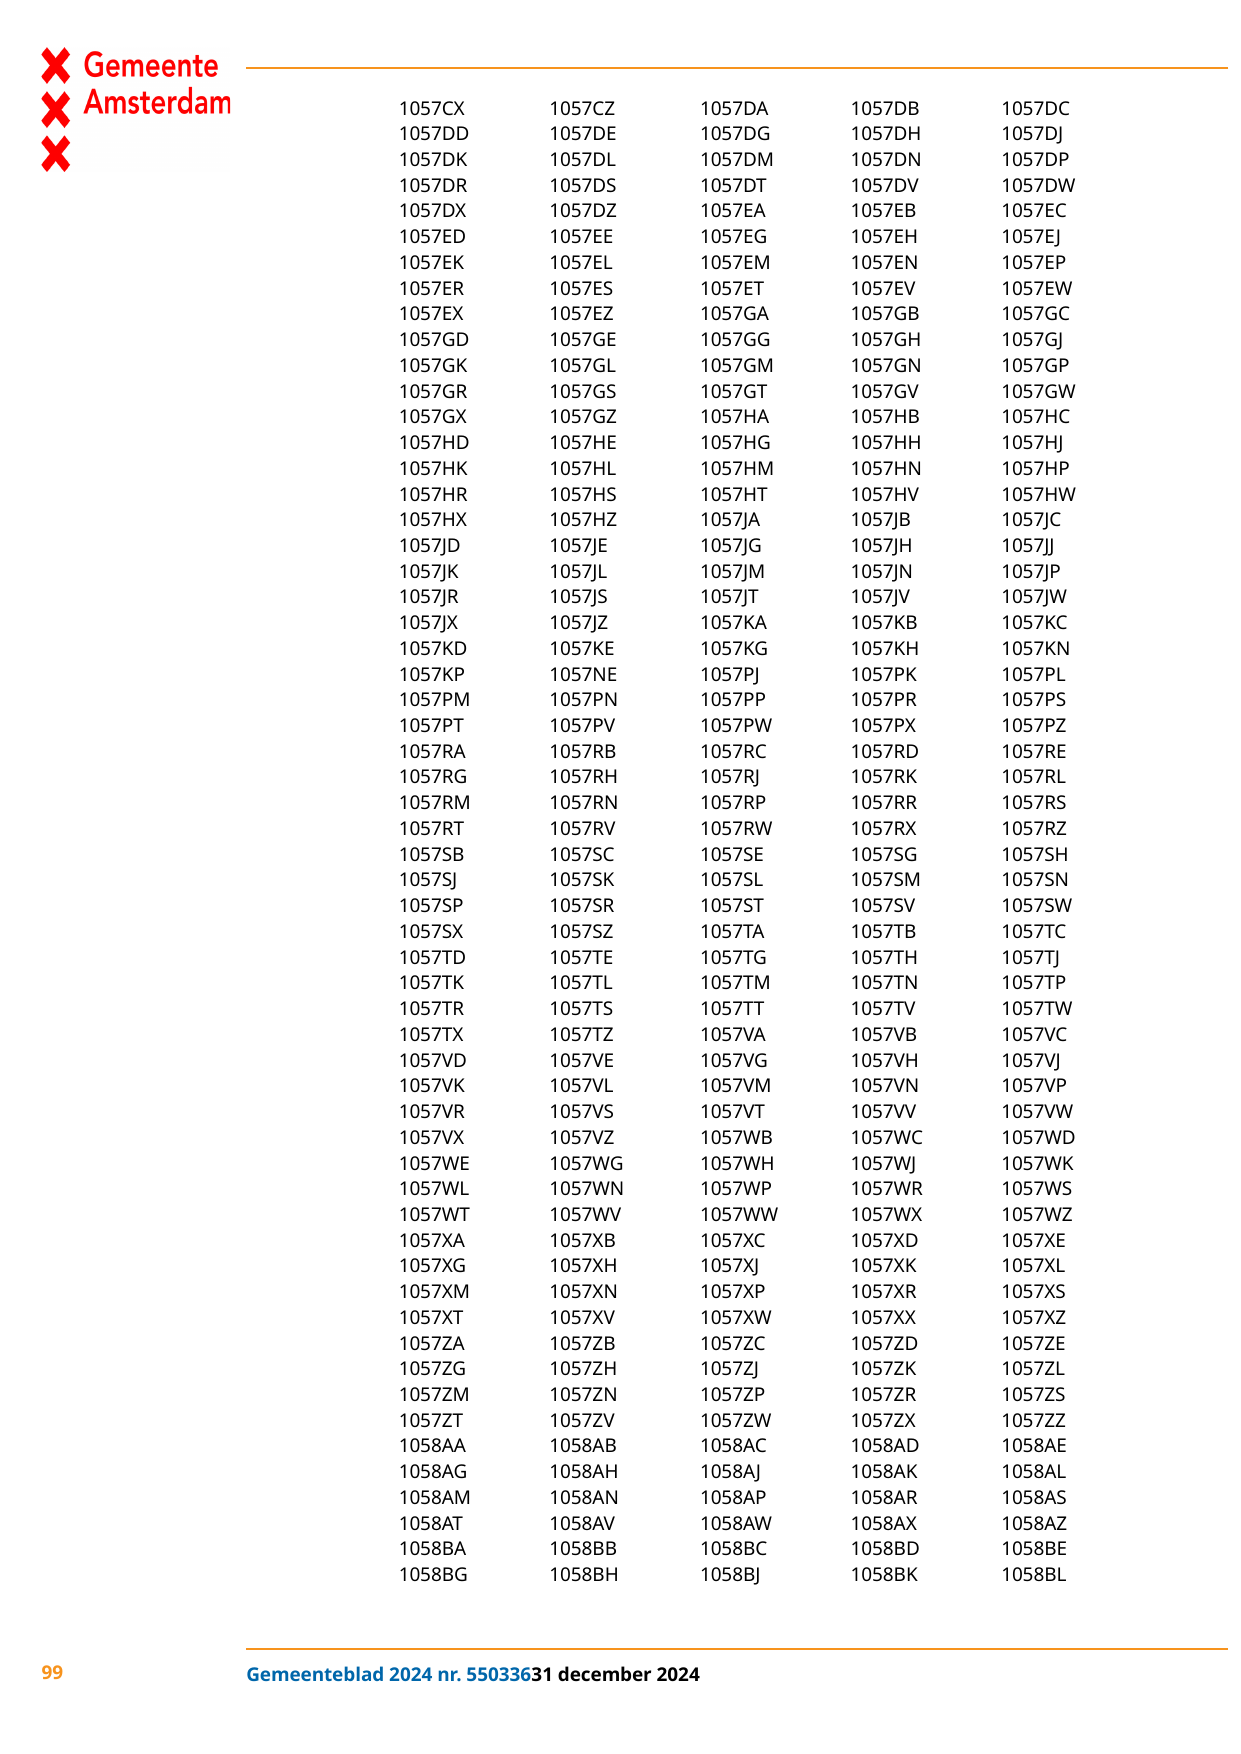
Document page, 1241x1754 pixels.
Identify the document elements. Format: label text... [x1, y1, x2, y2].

table_cell 1057ZC [700, 1330, 850, 1356]
table_cell 1057VN [850, 1073, 1001, 1098]
table_cell 1057JA [700, 506, 850, 532]
table_cell 1057WX [850, 1201, 1001, 1227]
table_cell [248, 275, 398, 301]
table_cell [248, 1227, 398, 1253]
table_cell 1057XX [850, 1304, 1001, 1330]
table_cell 1057XH [549, 1253, 700, 1278]
table_cell 1057EV [850, 275, 1001, 301]
table_cell 1057VL [549, 1073, 700, 1098]
table_cell [248, 1098, 398, 1124]
table_cell 1057SR [549, 893, 700, 918]
table_cell 1057JL [549, 558, 700, 584]
table_cell 1057CZ [549, 95, 700, 121]
table_cell 1057EC [1001, 198, 1152, 223]
table_cell 1057GP [1001, 352, 1152, 378]
table_cell 1057EJ [1001, 224, 1152, 249]
table_cell [248, 1073, 398, 1098]
table_cell 1057TX [399, 1021, 549, 1047]
table_cell 1057EG [700, 224, 850, 249]
table_cell 1058AA [399, 1433, 549, 1458]
table_cell 1057TT [700, 995, 850, 1021]
table_cell [248, 1304, 398, 1330]
table_cell [248, 609, 398, 635]
table_cell 1057TE [549, 944, 700, 969]
table_cell 1057XK [850, 1253, 1001, 1278]
table_cell 1057VD [399, 1047, 549, 1072]
table_cell 1057TS [549, 995, 700, 1021]
table_cell 1057HK [399, 455, 549, 481]
table_cell 1057ZJ [700, 1356, 850, 1381]
table_cell 1057HN [850, 455, 1001, 481]
table_cell [248, 404, 398, 429]
table_cell 1057PZ [1001, 712, 1152, 738]
table_cell 1057GJ [1001, 326, 1152, 352]
table_cell 1058BG [399, 1561, 549, 1587]
table_cell 1057HW [1001, 481, 1152, 506]
table_cell 1057KH [850, 635, 1001, 661]
table_cell [248, 481, 398, 506]
table_cell 1057VW [1001, 1098, 1152, 1124]
table_cell 1057ZS [1001, 1381, 1152, 1407]
table_cell 1058BD [850, 1536, 1001, 1561]
table_cell 1057PJ [700, 661, 850, 687]
table_cell 1057DM [700, 146, 850, 172]
table_cell 1057DG [700, 121, 850, 146]
table_cell 1057VE [549, 1047, 700, 1072]
table_cell 1057WE [399, 1150, 549, 1175]
table_cell 1058AX [850, 1510, 1001, 1536]
table_cell 1057DR [399, 172, 549, 198]
table_cell 1057JX [399, 609, 549, 635]
table_cell 1057EE [549, 224, 700, 249]
table_cell 1058BC [700, 1536, 850, 1561]
table_cell 1057ZK [850, 1356, 1001, 1381]
table_cell 1057JT [700, 584, 850, 609]
table_cell [248, 661, 398, 687]
table_cell 1057GB [850, 301, 1001, 326]
table_cell 1057SN [1001, 867, 1152, 892]
table_cell [248, 712, 398, 738]
table_cell 1057TR [399, 995, 549, 1021]
table_cell 1057ZA [399, 1330, 549, 1356]
table_cell 1057ZE [1001, 1330, 1152, 1356]
table_cell 1057HZ [549, 506, 700, 532]
table_cell [248, 1407, 398, 1433]
table_cell 1057XE [1001, 1227, 1152, 1253]
table_cell 1057JB [850, 506, 1001, 532]
table_cell 1057DT [700, 172, 850, 198]
table_cell 1057VZ [549, 1124, 700, 1150]
table_cell 1057XN [549, 1278, 700, 1304]
table_cell [248, 95, 398, 121]
table_cell 1057TK [399, 970, 549, 995]
table_cell 1057KP [399, 661, 549, 687]
table_cell 1057GT [700, 378, 850, 403]
table_cell 1057GM [700, 352, 850, 378]
table_cell 1057TB [850, 918, 1001, 944]
table_cell [248, 738, 398, 764]
table_cell 1057PX [850, 712, 1001, 738]
table_cell 1057HM [700, 455, 850, 481]
table_cell 1057ZX [850, 1407, 1001, 1433]
table_cell 1057JW [1001, 584, 1152, 609]
table_cell [248, 1459, 398, 1484]
table_cell [248, 1175, 398, 1201]
table_cell 1057HJ [1001, 429, 1152, 455]
table_cell 1057GA [700, 301, 850, 326]
table_cell 1057VP [1001, 1073, 1152, 1098]
table_cell 1057VS [549, 1098, 700, 1124]
table_cell 1057JR [399, 584, 549, 609]
table_cell [248, 841, 398, 867]
table_cell 1057RR [850, 790, 1001, 815]
table_cell 1058BL [1001, 1561, 1152, 1587]
table_cell 1057HD [399, 429, 549, 455]
table_cell 1057HB [850, 404, 1001, 429]
table_cell 1057ZN [549, 1381, 700, 1407]
table_cell [248, 1253, 398, 1278]
table_cell 1057ZG [399, 1356, 549, 1381]
table_cell 1058AH [549, 1459, 700, 1484]
table_cell [248, 1356, 398, 1381]
table_cell 1057GG [700, 326, 850, 352]
table_cell [248, 970, 398, 995]
table_cell [248, 1433, 398, 1458]
table_cell 1057EX [399, 301, 549, 326]
table_cell 1057CX [399, 95, 549, 121]
table_cell [248, 1536, 398, 1561]
table_cell 1058BA [399, 1536, 549, 1561]
table_cell 1057PT [399, 712, 549, 738]
table_cell 1057DZ [549, 198, 700, 223]
table_cell 1057JP [1001, 558, 1152, 584]
table_cell 1057GK [399, 352, 549, 378]
table_cell 1057HX [399, 506, 549, 532]
table_cell 1057EL [549, 249, 700, 275]
table_cell 1057GZ [549, 404, 700, 429]
table_cell 1057RX [850, 815, 1001, 841]
table_cell 1057ZZ [1001, 1407, 1152, 1433]
table_cell 1057EW [1001, 275, 1152, 301]
table_cell 1057SE [700, 841, 850, 867]
table_cell 1057WR [850, 1175, 1001, 1201]
table_cell [248, 1150, 398, 1175]
table_cell 1057TC [1001, 918, 1152, 944]
table_cell [248, 1047, 398, 1072]
table_cell 1057NE [549, 661, 700, 687]
table_cell 1057ZD [850, 1330, 1001, 1356]
table_cell 1057XJ [700, 1253, 850, 1278]
table_cell 1057XV [549, 1304, 700, 1330]
table_cell 1057WH [700, 1150, 850, 1175]
table_cell 1057VX [399, 1124, 549, 1150]
table_cell 1058AZ [1001, 1510, 1152, 1536]
table_cell 1057WG [549, 1150, 700, 1175]
table_cell [248, 584, 398, 609]
table_cell 1057ZW [700, 1407, 850, 1433]
table_cell 1057XA [399, 1227, 549, 1253]
table_cell 1058AV [549, 1510, 700, 1536]
table_cell 1058AD [850, 1433, 1001, 1458]
table_cell 1057HE [549, 429, 700, 455]
table_cell 1057VA [700, 1021, 850, 1047]
table_cell 1057EZ [549, 301, 700, 326]
table_cell 1057WN [549, 1175, 700, 1201]
table_cell 1057WJ [850, 1150, 1001, 1175]
table_cell 1057WW [700, 1201, 850, 1227]
table_cell 1057KN [1001, 635, 1152, 661]
table_cell 1057RL [1001, 764, 1152, 789]
table_cell 1057RN [549, 790, 700, 815]
table_cell 1057XP [700, 1278, 850, 1304]
table_cell 1057WL [399, 1175, 549, 1201]
table_cell 1057XM [399, 1278, 549, 1304]
table_cell [248, 532, 398, 558]
table_cell 1057GV [850, 378, 1001, 403]
table_cell 1057VG [700, 1047, 850, 1072]
table_cell [248, 893, 398, 918]
table_cell 1057JS [549, 584, 700, 609]
table_cell 1058AC [700, 1433, 850, 1458]
table_cell 1057DL [549, 146, 700, 172]
table_cell [248, 121, 398, 146]
table_cell 1058AJ [700, 1459, 850, 1484]
table_cell 1057DC [1001, 95, 1152, 121]
table_cell 1058AG [399, 1459, 549, 1484]
table_cell 1057HT [700, 481, 850, 506]
table_cell 1057TN [850, 970, 1001, 995]
table_cell [248, 1124, 398, 1150]
table_cell [248, 764, 398, 789]
table_cell 1057SW [1001, 893, 1152, 918]
table_cell [248, 867, 398, 892]
table_cell 1057SL [700, 867, 850, 892]
table_cell 1057SB [399, 841, 549, 867]
table_cell 1057ED [399, 224, 549, 249]
table_cell [248, 198, 398, 223]
table_cell 1057PR [850, 687, 1001, 712]
table_cell 1057WC [850, 1124, 1001, 1150]
table_cell 1057EB [850, 198, 1001, 223]
table_cell 1058AB [549, 1433, 700, 1458]
table_cell 1057ZL [1001, 1356, 1152, 1381]
table_cell [248, 1278, 398, 1304]
table_cell 1057JD [399, 532, 549, 558]
table_cell 1057EA [700, 198, 850, 223]
table_cell 1057RG [399, 764, 549, 789]
table_cell [248, 301, 398, 326]
table_cell 1057TG [700, 944, 850, 969]
table_cell 1057DK [399, 146, 549, 172]
table_cell 1057ZM [399, 1381, 549, 1407]
table_cell 1057HP [1001, 455, 1152, 481]
table_cell [248, 146, 398, 172]
table_cell 1057VK [399, 1073, 549, 1098]
table_cell 1057GL [549, 352, 700, 378]
table_cell 1057DV [850, 172, 1001, 198]
table_cell 1057KG [700, 635, 850, 661]
table_cell 1057HH [850, 429, 1001, 455]
table_cell 1058AN [549, 1484, 700, 1510]
table_cell 1058AS [1001, 1484, 1152, 1510]
table_cell 1057KD [399, 635, 549, 661]
table_cell 1057WD [1001, 1124, 1152, 1150]
table_cell 1057TZ [549, 1021, 700, 1047]
table_cell 1057GN [850, 352, 1001, 378]
table_cell 1057XT [399, 1304, 549, 1330]
table_cell 1057XS [1001, 1278, 1152, 1304]
table_cell 1057EP [1001, 249, 1152, 275]
table_cell 1057RV [549, 815, 700, 841]
table_cell 1057RS [1001, 790, 1152, 815]
table_cell [248, 506, 398, 532]
table_cell 1057SH [1001, 841, 1152, 867]
table_cell 1057HV [850, 481, 1001, 506]
table_cell 1057VV [850, 1098, 1001, 1124]
table_cell 1057PW [700, 712, 850, 738]
table_cell 1057PK [850, 661, 1001, 687]
table_cell 1057GR [399, 378, 549, 403]
table_cell [248, 1484, 398, 1510]
table_cell 1057HL [549, 455, 700, 481]
table_cell 1057SM [850, 867, 1001, 892]
table_cell [248, 455, 398, 481]
table_cell 1057DS [549, 172, 700, 198]
table_cell 1057RK [850, 764, 1001, 789]
table_cell 1057ZV [549, 1407, 700, 1433]
table_cell 1057TD [399, 944, 549, 969]
table_cell 1057PN [549, 687, 700, 712]
table_cell 1057ZP [700, 1381, 850, 1407]
table_cell 1058AP [700, 1484, 850, 1510]
table_cell 1057XB [549, 1227, 700, 1253]
table_cell 1057KB [850, 609, 1001, 635]
table_cell 1057HA [700, 404, 850, 429]
table_cell 1057JM [700, 558, 850, 584]
table_cell 1057JC [1001, 506, 1152, 532]
table_cell 1057TJ [1001, 944, 1152, 969]
table_cell 1057DW [1001, 172, 1152, 198]
table_cell 1057HR [399, 481, 549, 506]
table_cell 1057ZH [549, 1356, 700, 1381]
table_cell 1058AM [399, 1484, 549, 1510]
table_cell 1057DX [399, 198, 549, 223]
table_cell 1058BB [549, 1536, 700, 1561]
table_cell 1057VH [850, 1047, 1001, 1072]
table_cell 1057WK [1001, 1150, 1152, 1175]
table_cell 1057GH [850, 326, 1001, 352]
table_cell 1057PP [700, 687, 850, 712]
table_cell 1057SV [850, 893, 1001, 918]
table_cell 1057ES [549, 275, 700, 301]
table_cell [248, 429, 398, 455]
table_cell 1057HG [700, 429, 850, 455]
table_cell [248, 1201, 398, 1227]
table_cell 1057PS [1001, 687, 1152, 712]
table_cell 1057SX [399, 918, 549, 944]
table_cell 1057ET [700, 275, 850, 301]
table_cell 1058BK [850, 1561, 1001, 1587]
table_cell [248, 378, 398, 403]
table_cell 1057KC [1001, 609, 1152, 635]
table_cell 1057ZB [549, 1330, 700, 1356]
table_cell [248, 1021, 398, 1047]
table_cell 1057VR [399, 1098, 549, 1124]
table_cell [248, 790, 398, 815]
table_cell 1057KE [549, 635, 700, 661]
table_cell [248, 249, 398, 275]
table_cell 1057DH [850, 121, 1001, 146]
table_cell 1058AW [700, 1510, 850, 1536]
table_cell 1057GC [1001, 301, 1152, 326]
table_cell 1057VT [700, 1098, 850, 1124]
table_cell 1057DD [399, 121, 549, 146]
table_cell 1057XZ [1001, 1304, 1152, 1330]
table_cell 1057SG [850, 841, 1001, 867]
table_cell [248, 687, 398, 712]
table_cell 1057WS [1001, 1175, 1152, 1201]
table_cell 1058BE [1001, 1536, 1152, 1561]
table_cell 1057JJ [1001, 532, 1152, 558]
table_cell 1057SK [549, 867, 700, 892]
table_cell 1057RA [399, 738, 549, 764]
table_cell 1057EK [399, 249, 549, 275]
table_cell 1057SZ [549, 918, 700, 944]
table_cell 1057VJ [1001, 1047, 1152, 1072]
table_cell 1057HS [549, 481, 700, 506]
table_cell 1057EH [850, 224, 1001, 249]
table_cell 1057JZ [549, 609, 700, 635]
table_cell 1057WV [549, 1201, 700, 1227]
table_cell 1057ST [700, 893, 850, 918]
picture [41, 47, 231, 172]
table_cell [248, 635, 398, 661]
table_cell 1057TL [549, 970, 700, 995]
table_cell [248, 352, 398, 378]
table_cell 1057XR [850, 1278, 1001, 1304]
table_cell 1057GW [1001, 378, 1152, 403]
table_cell 1057DE [549, 121, 700, 146]
table_cell 1057RW [700, 815, 850, 841]
table_cell [248, 815, 398, 841]
table_cell 1057WP [700, 1175, 850, 1201]
table_cell 1057DJ [1001, 121, 1152, 146]
table_cell 1057SP [399, 893, 549, 918]
table_cell 1057SJ [399, 867, 549, 892]
table_cell 1057JK [399, 558, 549, 584]
table_cell 1057VB [850, 1021, 1001, 1047]
table_cell 1057TV [850, 995, 1001, 1021]
table_cell [248, 1381, 398, 1407]
table_cell 1057ZR [850, 1381, 1001, 1407]
table_cell 1057TM [700, 970, 850, 995]
table_cell 1057VM [700, 1073, 850, 1098]
table_cell 1057RM [399, 790, 549, 815]
table_cell 1057EN [850, 249, 1001, 275]
table_cell 1057PM [399, 687, 549, 712]
table_cell [248, 995, 398, 1021]
table_cell 1057HC [1001, 404, 1152, 429]
table_cell 1057RH [549, 764, 700, 789]
table_cell [248, 918, 398, 944]
table_cell [248, 944, 398, 969]
table_cell 1058BJ [700, 1561, 850, 1587]
table_cell 1057PV [549, 712, 700, 738]
table_cell 1057RB [549, 738, 700, 764]
table_cell 1057XL [1001, 1253, 1152, 1278]
table_cell 1057WZ [1001, 1201, 1152, 1227]
table_cell 1057RD [850, 738, 1001, 764]
table_cell 1057DN [850, 146, 1001, 172]
table_cell 1057WB [700, 1124, 850, 1150]
table_cell 1057RP [700, 790, 850, 815]
table_cell 1058AE [1001, 1433, 1152, 1458]
table_cell 1057PL [1001, 661, 1152, 687]
table_cell 1057XW [700, 1304, 850, 1330]
table_cell 1058AK [850, 1459, 1001, 1484]
table_cell [248, 224, 398, 249]
table_cell [248, 1330, 398, 1356]
table_cell 1057RJ [700, 764, 850, 789]
table_cell 1057GX [399, 404, 549, 429]
table_cell 1057EM [700, 249, 850, 275]
table_cell 1057DB [850, 95, 1001, 121]
table_cell 1057JN [850, 558, 1001, 584]
table_cell 1057JG [700, 532, 850, 558]
table_cell 1057RC [700, 738, 850, 764]
table_cell 1057DP [1001, 146, 1152, 172]
table_cell [248, 558, 398, 584]
table_cell [248, 326, 398, 352]
table_cell 1057TW [1001, 995, 1152, 1021]
table_cell 1057ER [399, 275, 549, 301]
table_cell 1057GE [549, 326, 700, 352]
table_cell 1057XC [700, 1227, 850, 1253]
table_cell 1057JH [850, 532, 1001, 558]
table_cell 1058AL [1001, 1459, 1152, 1484]
table_cell 1057XD [850, 1227, 1001, 1253]
table_cell 1057XG [399, 1253, 549, 1278]
table_cell [248, 172, 398, 198]
table_cell 1057SC [549, 841, 700, 867]
table_cell [248, 1561, 398, 1587]
table_cell [248, 1510, 398, 1536]
table_cell 1057KA [700, 609, 850, 635]
table_cell 1057TH [850, 944, 1001, 969]
table_cell 1058AT [399, 1510, 549, 1536]
table_cell 1057GS [549, 378, 700, 403]
table_cell 1057RT [399, 815, 549, 841]
table_cell 1057RE [1001, 738, 1152, 764]
table_cell 1057JE [549, 532, 700, 558]
table_cell 1057VC [1001, 1021, 1152, 1047]
table_cell 1057RZ [1001, 815, 1152, 841]
table_cell 1057TP [1001, 970, 1152, 995]
table_cell 1057TA [700, 918, 850, 944]
table_cell 1058BH [549, 1561, 700, 1587]
table_cell 1058AR [850, 1484, 1001, 1510]
table_cell 1057JV [850, 584, 1001, 609]
table_cell 1057DA [700, 95, 850, 121]
table_cell 1057ZT [399, 1407, 549, 1433]
table_cell 1057WT [399, 1201, 549, 1227]
table_cell 1057GD [399, 326, 549, 352]
